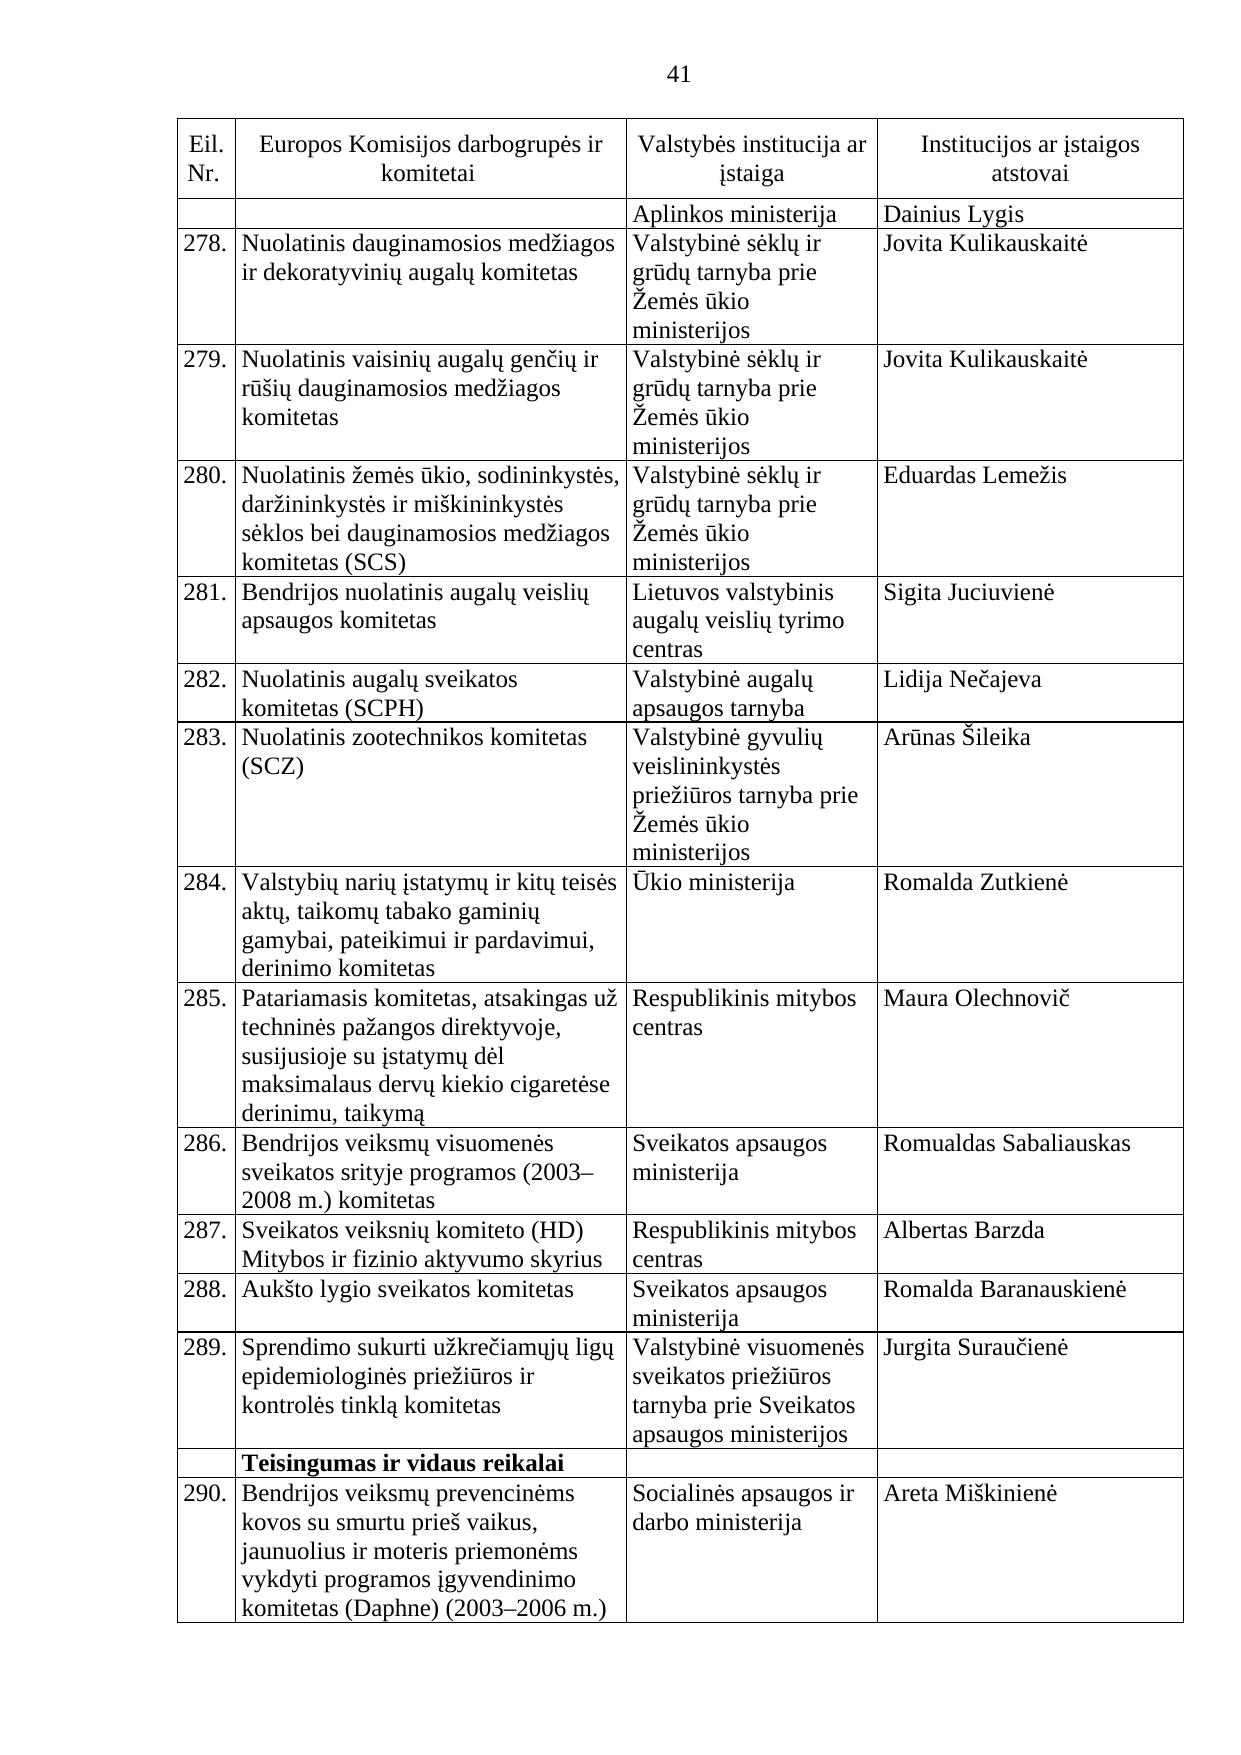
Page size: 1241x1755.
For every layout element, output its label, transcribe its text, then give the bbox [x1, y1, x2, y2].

table_cell Valstybinė sėklų ir grūdų tarnyba prie Žemės ūkio ministerijos [627, 345, 877, 459]
table_cell Valstybinė sėklų ir grūdų tarnyba prie Žemės ūkio ministerijos [627, 461, 877, 576]
table_cell 279. [178, 345, 235, 459]
table_cell 280. [178, 461, 235, 576]
table_header Europos Komisijos darbogrupės ir komitetai [236, 119, 626, 198]
table_cell Nuolatinis žemės ūkio, sodininkystės, daržininkystės ir miškininkystės sėklos bei dauginamosios medžiagos komitetas (SCS) [236, 461, 626, 576]
table_cell Valstybinė visuomenės sveikatos priežiūros tarnyba prie Sveikatos apsaugos ministerijos [627, 1333, 877, 1447]
table_cell Valstybinė augalų apsaugos tarnyba [627, 664, 877, 721]
table_cell Nuolatinis vaisinių augalų genčių ir rūšių dauginamosios medžiagos komitetas [236, 345, 626, 459]
table_cell [878, 1449, 1183, 1477]
table_cell [178, 1449, 235, 1477]
table_cell Sveikatos veiksnių komiteto (HD) Mitybos ir fizinio aktyvumo skyrius [236, 1215, 626, 1273]
table_cell Nuolatinis zootechnikos komitetas (SCZ) [236, 723, 626, 866]
table_cell Maura Olechnovič [878, 983, 1183, 1127]
table_cell Bendrijos nuolatinis augalų veislių apsaugos komitetas [236, 577, 626, 663]
table_cell 285. [178, 983, 235, 1127]
table_cell Jovita Kulikauskaitė [878, 229, 1183, 343]
table_cell 288. [178, 1274, 235, 1331]
table_cell Valstybinė sėklų ir grūdų tarnyba prie Žemės ūkio ministerijos [627, 229, 877, 343]
table_cell Nuolatinis dauginamosios medžiagos ir dekoratyvinių augalų komitetas [236, 229, 626, 343]
table_cell Romualdas Sabaliauskas [878, 1128, 1183, 1214]
table_cell Teisingumas ir vidaus reikalai [236, 1449, 626, 1477]
table_cell Lidija Nečajeva [878, 664, 1183, 721]
table_cell Valstybių narių įstatymų ir kitų teisės aktų, taikomų tabako gaminių gamybai, pateikimui ir pardavimui, derinimo komitetas [236, 867, 626, 982]
table_cell Romalda Zutkienė [878, 867, 1183, 982]
table_cell Jovita Kulikauskaitė [878, 345, 1183, 459]
table_cell Arūnas Šileika [878, 723, 1183, 866]
table_cell Bendrijos veiksmų prevencinėms kovos su smurtu prieš vaikus, jaunuolius ir moteris priemonėms vykdyti programos įgyvendinimo komitetas (Daphne) (2003–2006 m.) [236, 1478, 626, 1622]
table_cell 289. [178, 1333, 235, 1447]
table_cell Dainius Lygis [878, 199, 1183, 227]
table_cell 278. [178, 229, 235, 343]
table_cell Areta Miškinienė [878, 1478, 1183, 1622]
table_header Eil. Nr. [178, 119, 235, 198]
table_cell Lietuvos valstybinis augalų veislių tyrimo centras [627, 577, 877, 663]
table_cell Bendrijos veiksmų visuomenės sveikatos srityje programos (2003–2008 m.) komitetas [236, 1128, 626, 1214]
table_cell Albertas Barzda [878, 1215, 1183, 1273]
table_cell Jurgita Suraučienė [878, 1333, 1183, 1447]
table_cell 282. [178, 664, 235, 721]
table_cell Respublikinis mitybos centras [627, 1215, 877, 1273]
table_cell Ūkio ministerija [627, 867, 877, 982]
table_cell Eduardas Lemežis [878, 461, 1183, 576]
table_cell Aukšto lygio sveikatos komitetas [236, 1274, 626, 1331]
table_cell Romalda Baranauskienė [878, 1274, 1183, 1331]
table_cell 281. [178, 577, 235, 663]
table_cell Sprendimo sukurti užkrečiamųjų ligų epidemiologinės priežiūros ir kontrolės tinklą komitetas [236, 1333, 626, 1447]
table_cell [178, 199, 235, 227]
table_cell Patariamasis komitetas, atsakingas už techninės pažangos direktyvoje, susijusioje su įstatymų dėl maksimalaus dervų kiekio cigaretėse derinimu, taikymą [236, 983, 626, 1127]
table_cell Sigita Juciuvienė [878, 577, 1183, 663]
table_cell Sveikatos apsaugos ministerija [627, 1128, 877, 1214]
table_header Institucijos ar įstaigos atstovai [878, 119, 1183, 198]
table_cell 283. [178, 723, 235, 866]
table_cell 286. [178, 1128, 235, 1214]
table_cell [236, 199, 626, 227]
table_cell [627, 1449, 877, 1477]
table_cell Socialinės apsaugos ir darbo ministerija [627, 1478, 877, 1622]
table_cell 287. [178, 1215, 235, 1273]
table_cell Sveikatos apsaugos ministerija [627, 1274, 877, 1331]
table_header Valstybės institucija ar įstaiga [627, 119, 877, 198]
table_cell 290. [178, 1478, 235, 1622]
table_cell Respublikinis mitybos centras [627, 983, 877, 1127]
table_cell Aplinkos ministerija [627, 199, 877, 227]
table_cell 284. [178, 867, 235, 982]
table_cell Valstybinė gyvulių veislininkystės priežiūros tarnyba prie Žemės ūkio ministerijos [627, 723, 877, 866]
table_cell Nuolatinis augalų sveikatos komitetas (SCPH) [236, 664, 626, 721]
